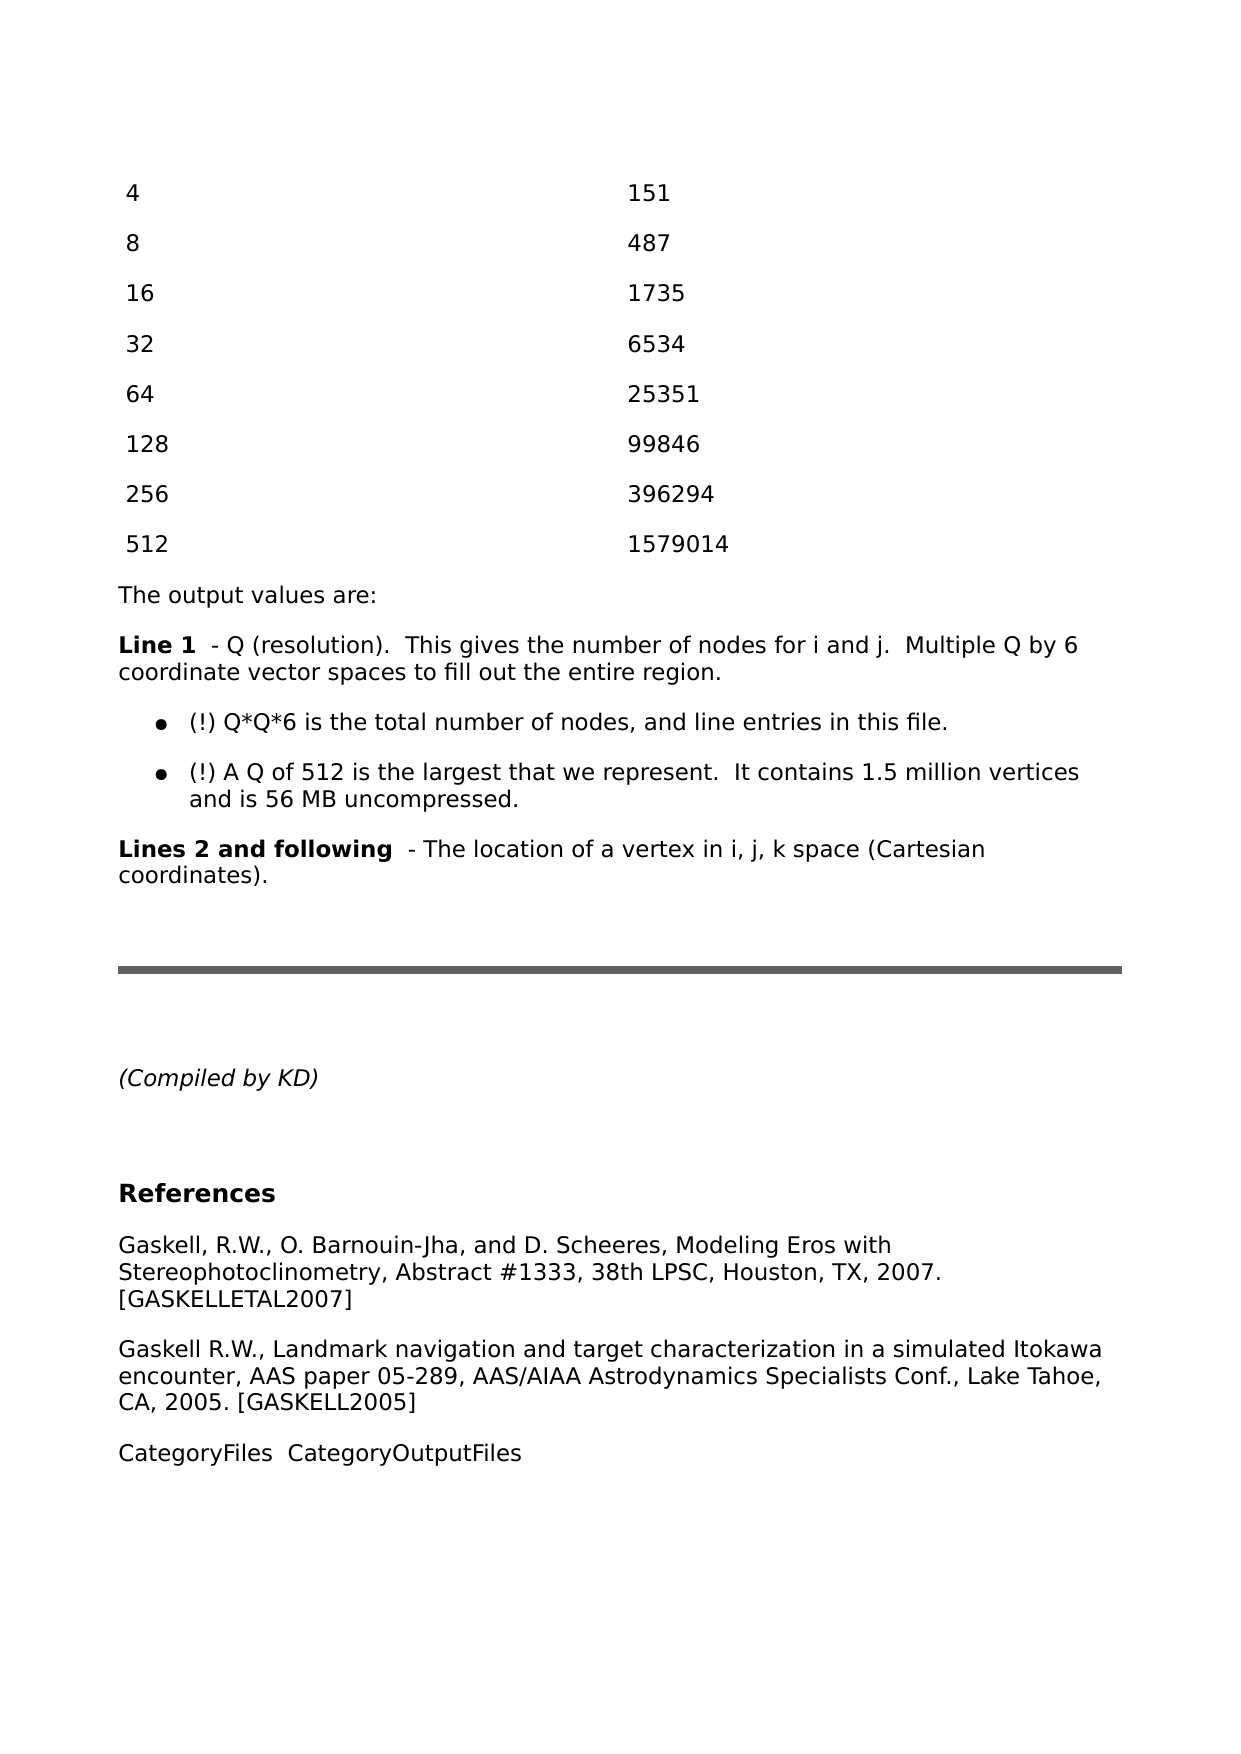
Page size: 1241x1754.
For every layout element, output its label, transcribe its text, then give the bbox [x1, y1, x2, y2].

table_cell 99846 [620, 419, 1122, 469]
table_cell 32 [118, 319, 620, 369]
table_cell 512 [118, 520, 620, 570]
list (!) Q*Q*6 is the total number of nodes, and line entries in this file. [153, 709, 1122, 736]
table_header [620, 118, 1122, 168]
text (Compiled by KD) [118, 1066, 1122, 1092]
table_cell 151 [620, 168, 1122, 218]
text Line 1 - Q (resolution). This gives the number of nodes for i and j. Multiple Q by 6 coordinate vector spaces to fill out the entire region. [118, 632, 1122, 685]
list (!) A Q of 512 is the largest that we represent. It contains 1.5 million vertices and is 56 MB uncompressed. [153, 759, 1122, 812]
table_cell 128 [118, 419, 620, 469]
table_cell 1579014 [620, 520, 1122, 570]
table_cell 256 [118, 470, 620, 520]
table_cell 16 [118, 269, 620, 319]
table_header [118, 118, 620, 168]
table_cell 25351 [620, 369, 1122, 419]
table_cell 6534 [620, 319, 1122, 369]
table_cell 4 [118, 168, 620, 218]
text Gaskell, R.W., O. Barnouin-Jha, and D. Scheeres, Modeling Eros with Stereophotoclinometry, Abstract #1333, 38th LPSC, Houston, TX, 2007. [GASKELLETAL2007] [118, 1233, 1122, 1313]
text CategoryFiles CategoryOutputFiles [118, 1440, 1122, 1466]
subtitle References [118, 1179, 1122, 1208]
table_cell 1735 [620, 269, 1122, 319]
table_cell 487 [620, 219, 1122, 269]
table_cell 396294 [620, 470, 1122, 520]
text The output values are: [118, 582, 1122, 608]
table_cell 8 [118, 219, 620, 269]
text Lines 2 and following - The location of a vertex in i, j, k space (Cartesian coordinates). [118, 836, 1122, 889]
text Gaskell R.W., Landmark navigation and target characterization in a simulated Itokawa encounter, AAS paper 05-289, AAS/AIAA Astrodynamics Specialists Conf., Lake Tahoe, CA, 2005. [GASKELL2005] [118, 1336, 1122, 1416]
table_cell 64 [118, 369, 620, 419]
